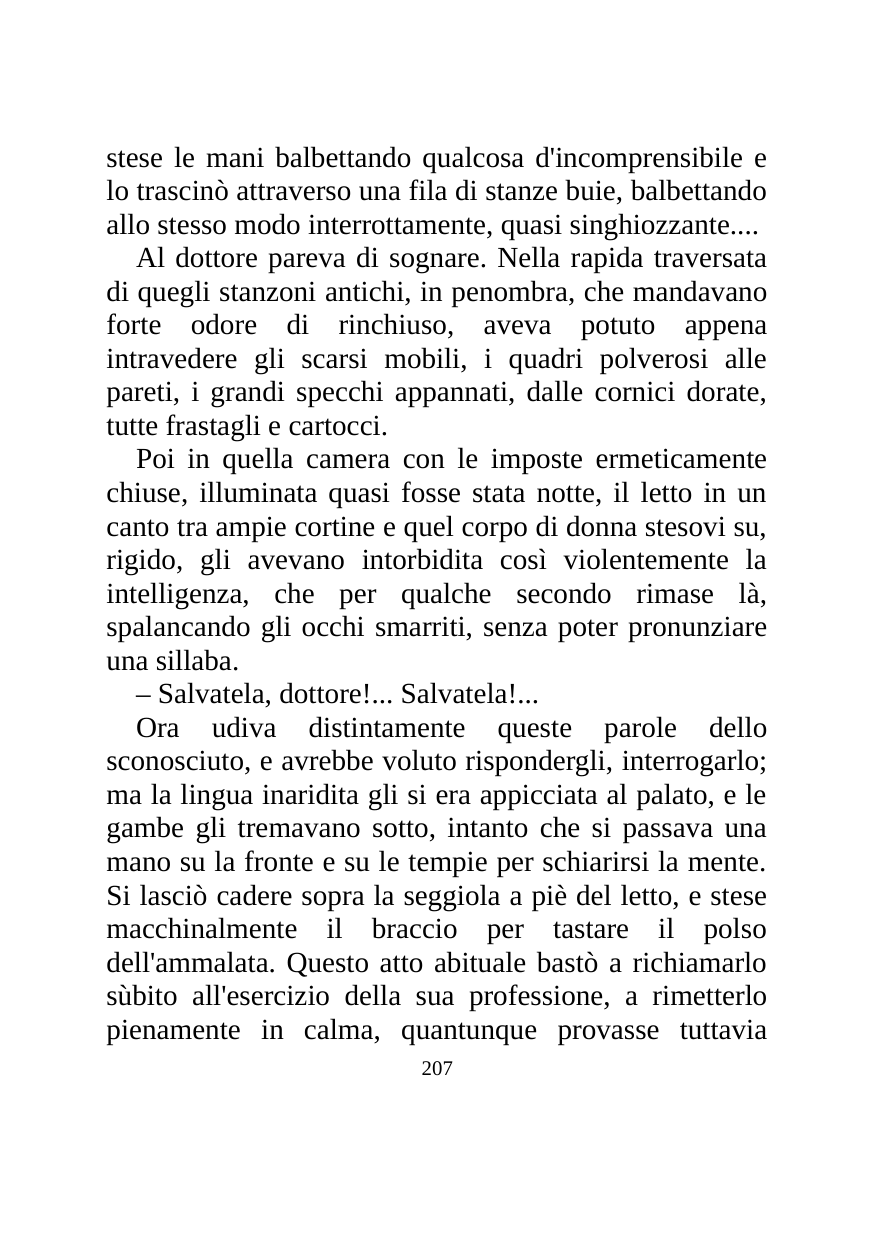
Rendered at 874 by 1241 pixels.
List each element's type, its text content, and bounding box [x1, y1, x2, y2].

text Poi in quella camera con le imposte ermeticamente chiuse, illuminata quasi fosse stata notte, il letto in un canto tra ampie cortine e quel corpo di donna stesovi su, rigido, gli avevano intorbidita così violentemente la intelligenza, che per qualche secondo rimase là, spalancando gli occhi smarriti, senza poter pronunziare una sillaba. [106, 442, 768, 676]
text stese le mani balbettando qualcosa d'incomprensibile e lo trascinò attraverso una fila di stanze buie, balbettando allo stesso modo interrottamente, quasi singhiozzante.... [106, 140, 768, 240]
text Al dottore pareva di sognare. Nella rapida traversata di quegli stanzoni antichi, in penombra, che mandavano forte odore di rinchiuso, aveva potuto appena intravedere gli scarsi mobili, i quadri polverosi alle pareti, i grandi specchi appannati, dalle cornici dorate, tutte frastagli e cartocci. [106, 240, 768, 442]
text Ora udiva distintamente queste parole dello sconosciuto, e avrebbe voluto rispondergli, interrogarlo; ma la lingua inaridita gli si era appicciata al palato, e le gambe gli tremavano sotto, intanto che si passava una mano su la fronte e su le tempie per schiarirsi la mente. Si lasciò cadere sopra la seggiola a piè del letto, e stese macchinalmente il braccio per tastare il polso dell'ammalata. Questo atto abituale bastò a richiamarlo sùbito all'esercizio della sua professione, a rimetterlo pienamente in calma, quantunque provasse tuttavia [106, 710, 768, 1045]
text – Salvatela, dottore!... Salvatela!... [106, 676, 768, 710]
